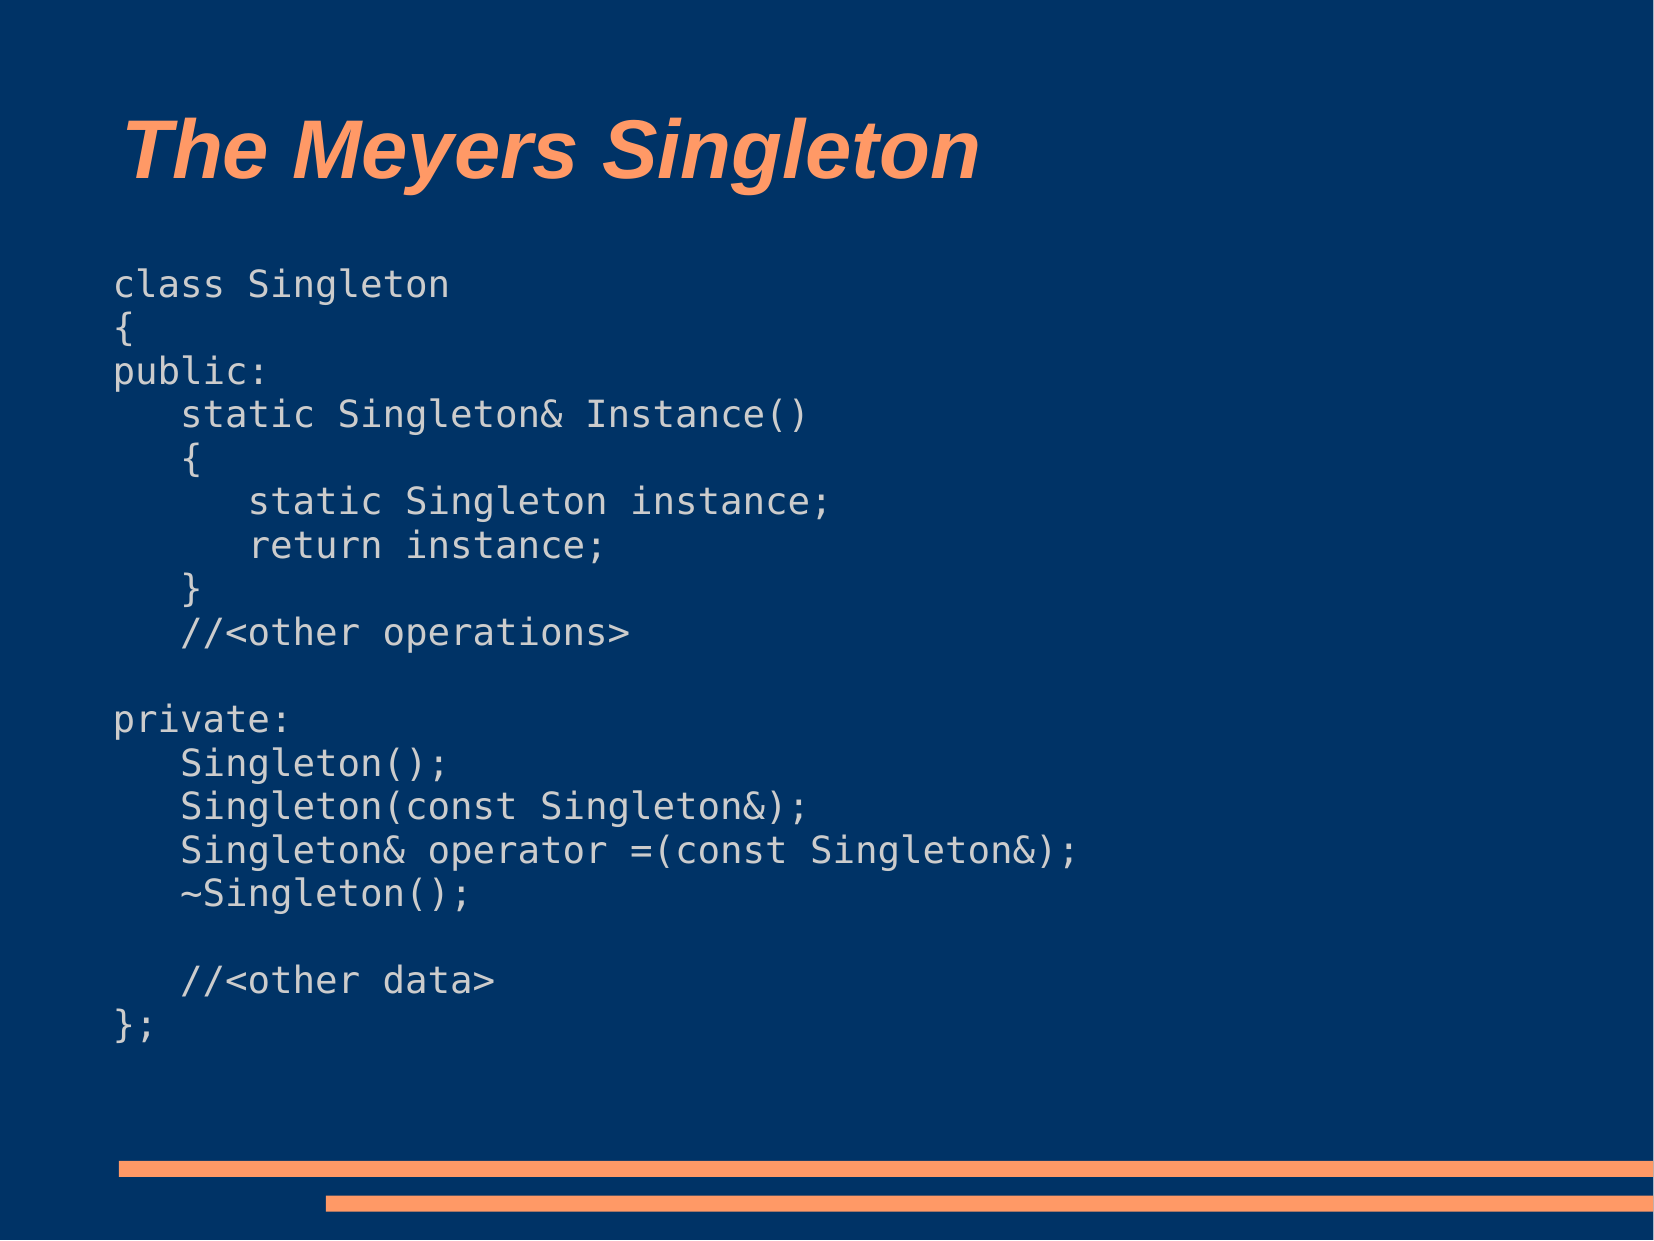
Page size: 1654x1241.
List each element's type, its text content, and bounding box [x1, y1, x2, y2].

subtitle class Singleton { public: static Singleton& Instance() { static Singleton instance; return instance; } //<other operations> private: Singleton(); Singleton(const Singleton&); Singleton& operator =(const Singleton&); ~Singleton(); //<other data> }; [112, 262, 1552, 1058]
title The Meyers Singleton [121, 53, 1534, 247]
